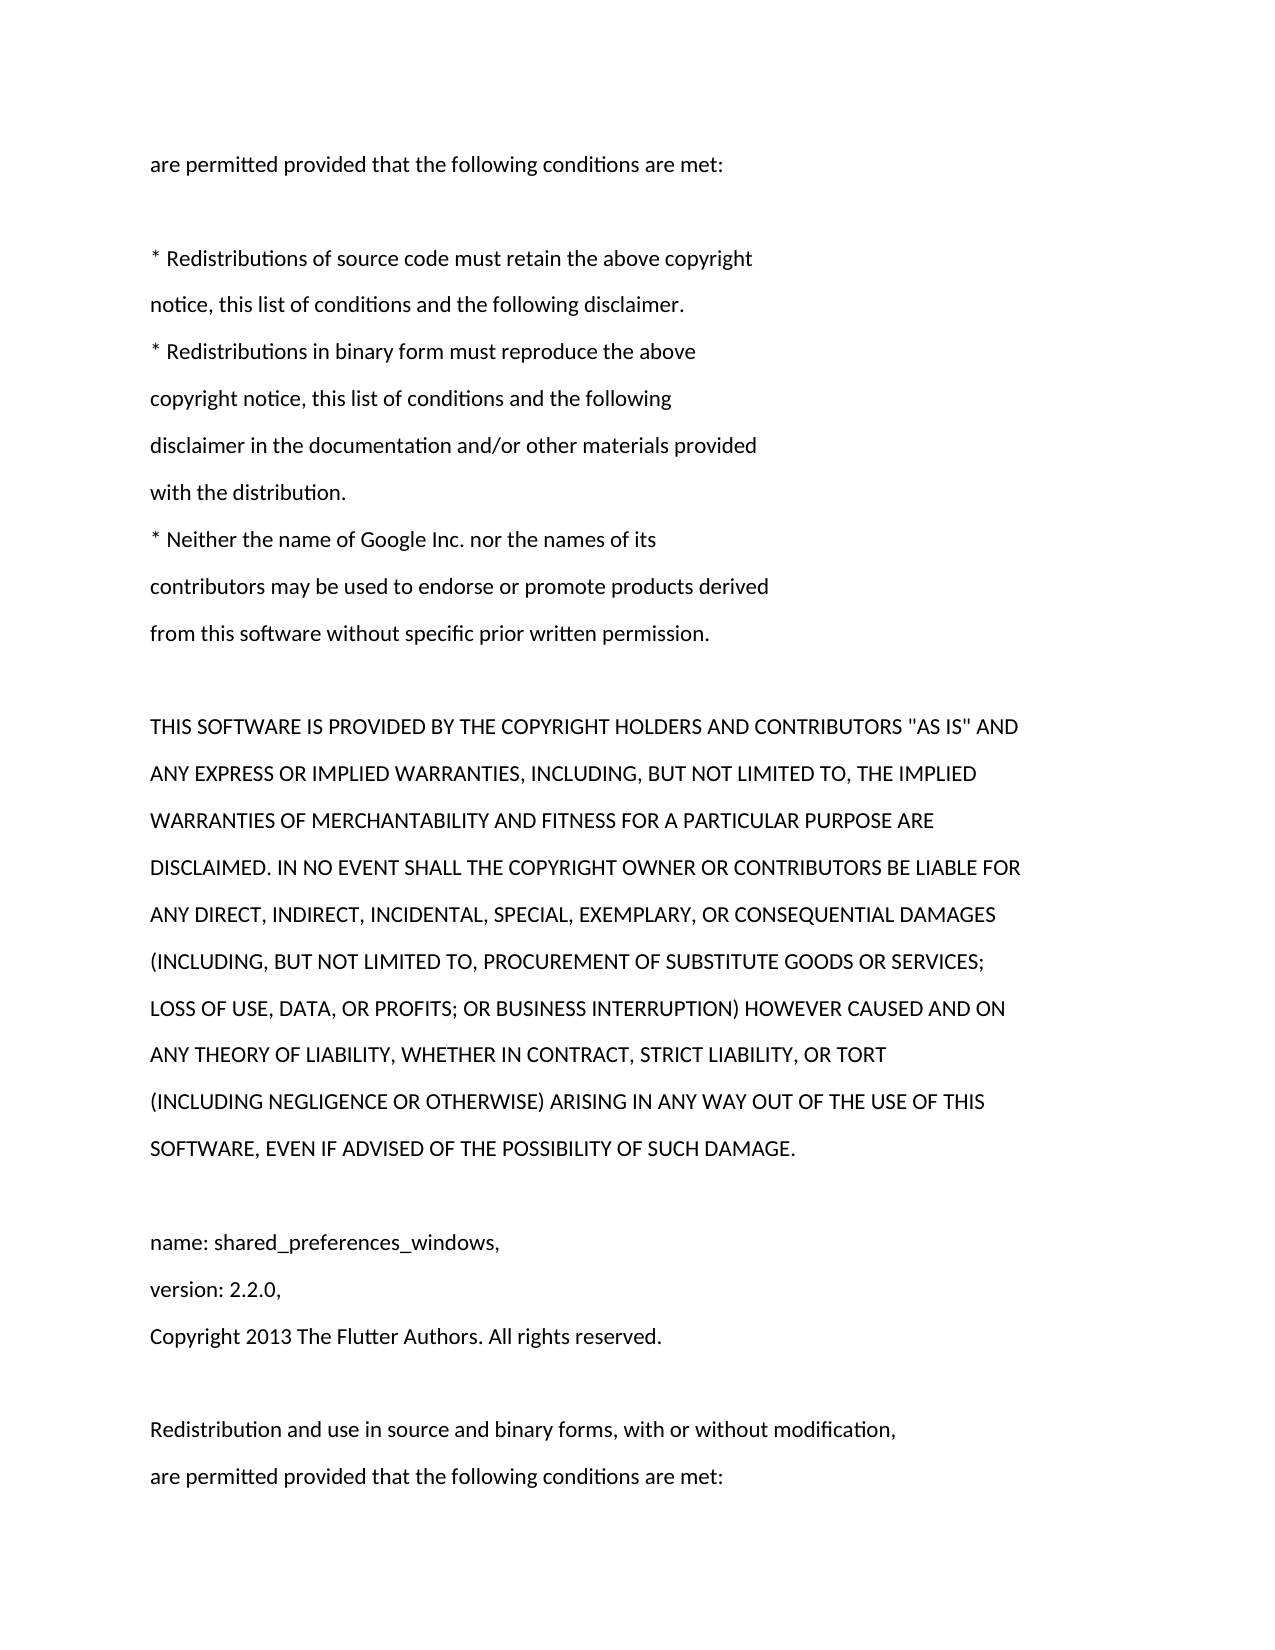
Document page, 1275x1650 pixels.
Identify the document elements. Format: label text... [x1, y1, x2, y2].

text ANY DIRECT, INDIRECT, INCIDENTAL, SPECIAL, EXEMPLARY, OR CONSEQUENTIAL DAMAGES [150, 900, 1125, 928]
text version: 2.2.0, [150, 1275, 1125, 1303]
text * Redistributions of source code must retain the above copyright [150, 244, 1125, 272]
text disclaimer in the documentation and/or other materials provided [150, 431, 1125, 459]
text * Redistributions in binary form must reproduce the above [150, 337, 1125, 366]
text with the distribution. [150, 478, 1125, 506]
text are permitted provided that the following conditions are met: [150, 150, 1125, 178]
text contributors may be used to endorse or promote products derived [150, 572, 1125, 600]
text (INCLUDING, BUT NOT LIMITED TO, PROCUREMENT OF SUBSTITUTE GOODS OR SERVICES; [150, 947, 1125, 975]
text copyright notice, this list of conditions and the following [150, 384, 1125, 412]
text (INCLUDING NEGLIGENCE OR OTHERWISE) ARISING IN ANY WAY OUT OF THE USE OF THIS [150, 1087, 1125, 1116]
text THIS SOFTWARE IS PROVIDED BY THE COPYRIGHT HOLDERS AND CONTRIBUTORS "AS IS" AND [150, 712, 1125, 741]
text Redistribution and use in source and binary forms, with or without modification, [150, 1416, 1125, 1444]
text LOSS OF USE, DATA, OR PROFITS; OR BUSINESS INTERRUPTION) HOWEVER CAUSED AND ON [150, 994, 1125, 1022]
text SOFTWARE, EVEN IF ADVISED OF THE POSSIBILITY OF SUCH DAMAGE. [150, 1134, 1125, 1162]
text DISCLAIMED. IN NO EVENT SHALL THE COPYRIGHT OWNER OR CONTRIBUTORS BE LIABLE FOR [150, 853, 1125, 881]
text ANY THEORY OF LIABILITY, WHETHER IN CONTRACT, STRICT LIABILITY, OR TORT [150, 1041, 1125, 1069]
text ANY EXPRESS OR IMPLIED WARRANTIES, INCLUDING, BUT NOT LIMITED TO, THE IMPLIED [150, 759, 1125, 787]
text * Neither the name of Google Inc. nor the names of its [150, 525, 1125, 553]
text Copyright 2013 The Flutter Authors. All rights reserved. [150, 1322, 1125, 1350]
text name: shared_preferences_windows, [150, 1228, 1125, 1256]
text from this software without specific prior written permission. [150, 619, 1125, 647]
text notice, this list of conditions and the following disclaimer. [150, 291, 1125, 319]
text are permitted provided that the following conditions are met: [150, 1462, 1125, 1491]
text WARRANTIES OF MERCHANTABILITY AND FITNESS FOR A PARTICULAR PURPOSE ARE [150, 806, 1125, 834]
